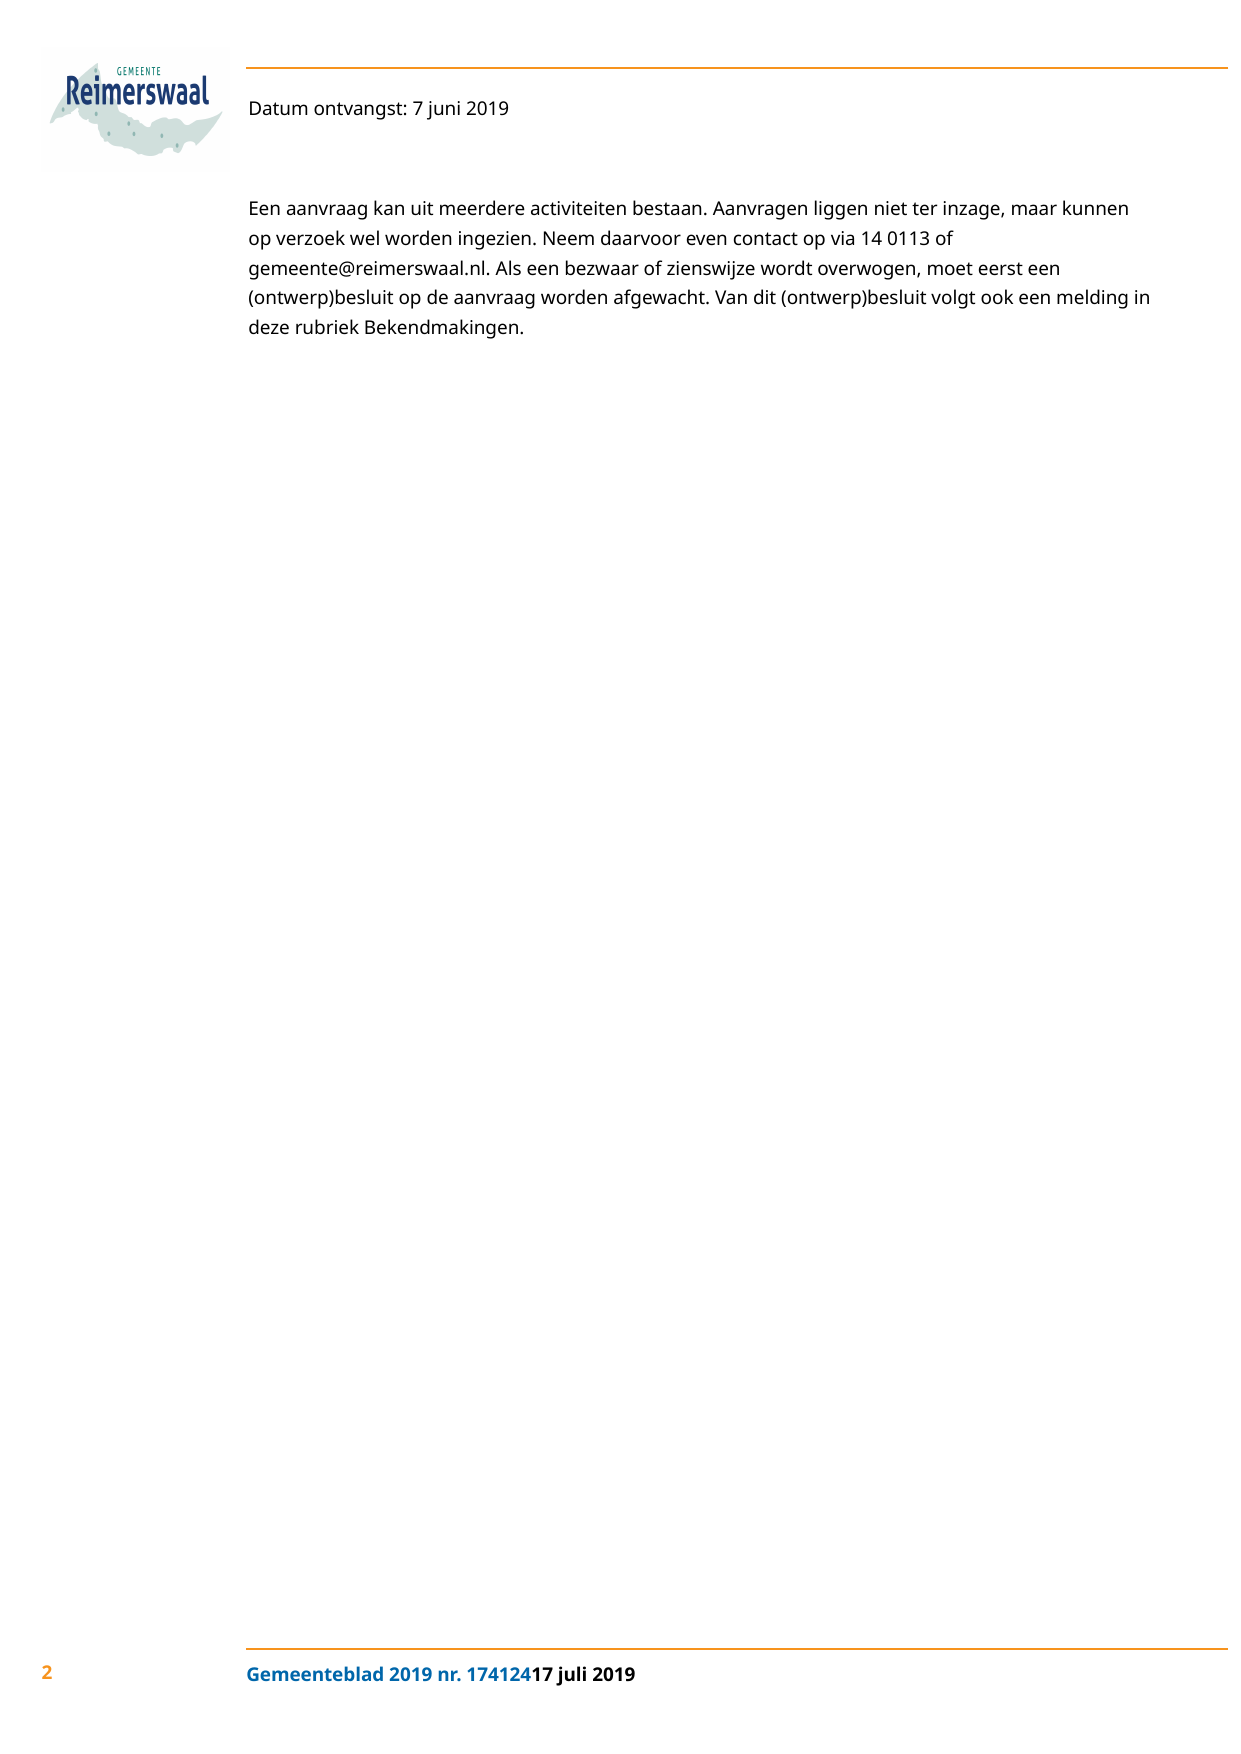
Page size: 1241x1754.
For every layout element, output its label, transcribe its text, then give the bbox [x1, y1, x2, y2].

text Een aanvraag kan uit meerdere activiteiten bestaan. Aanvragen liggen niet ter inzage, maar kunnen op verzoek wel worden ingezien. Neem daarvoor even contact op via 14 0113 of gemeente@reimerswaal.nl. Als een bezwaar of zienswijze wordt overwogen, moet eerst een (ontwerp)besluit op de aanvraag worden afgewacht. Van dit (ontwerp)besluit volgt ook een melding in deze rubriek Bekendmakingen. [248, 196, 1152, 340]
picture [41, 47, 231, 172]
text Datum ontvangst: 7 juni 2019 [248, 95, 1152, 121]
